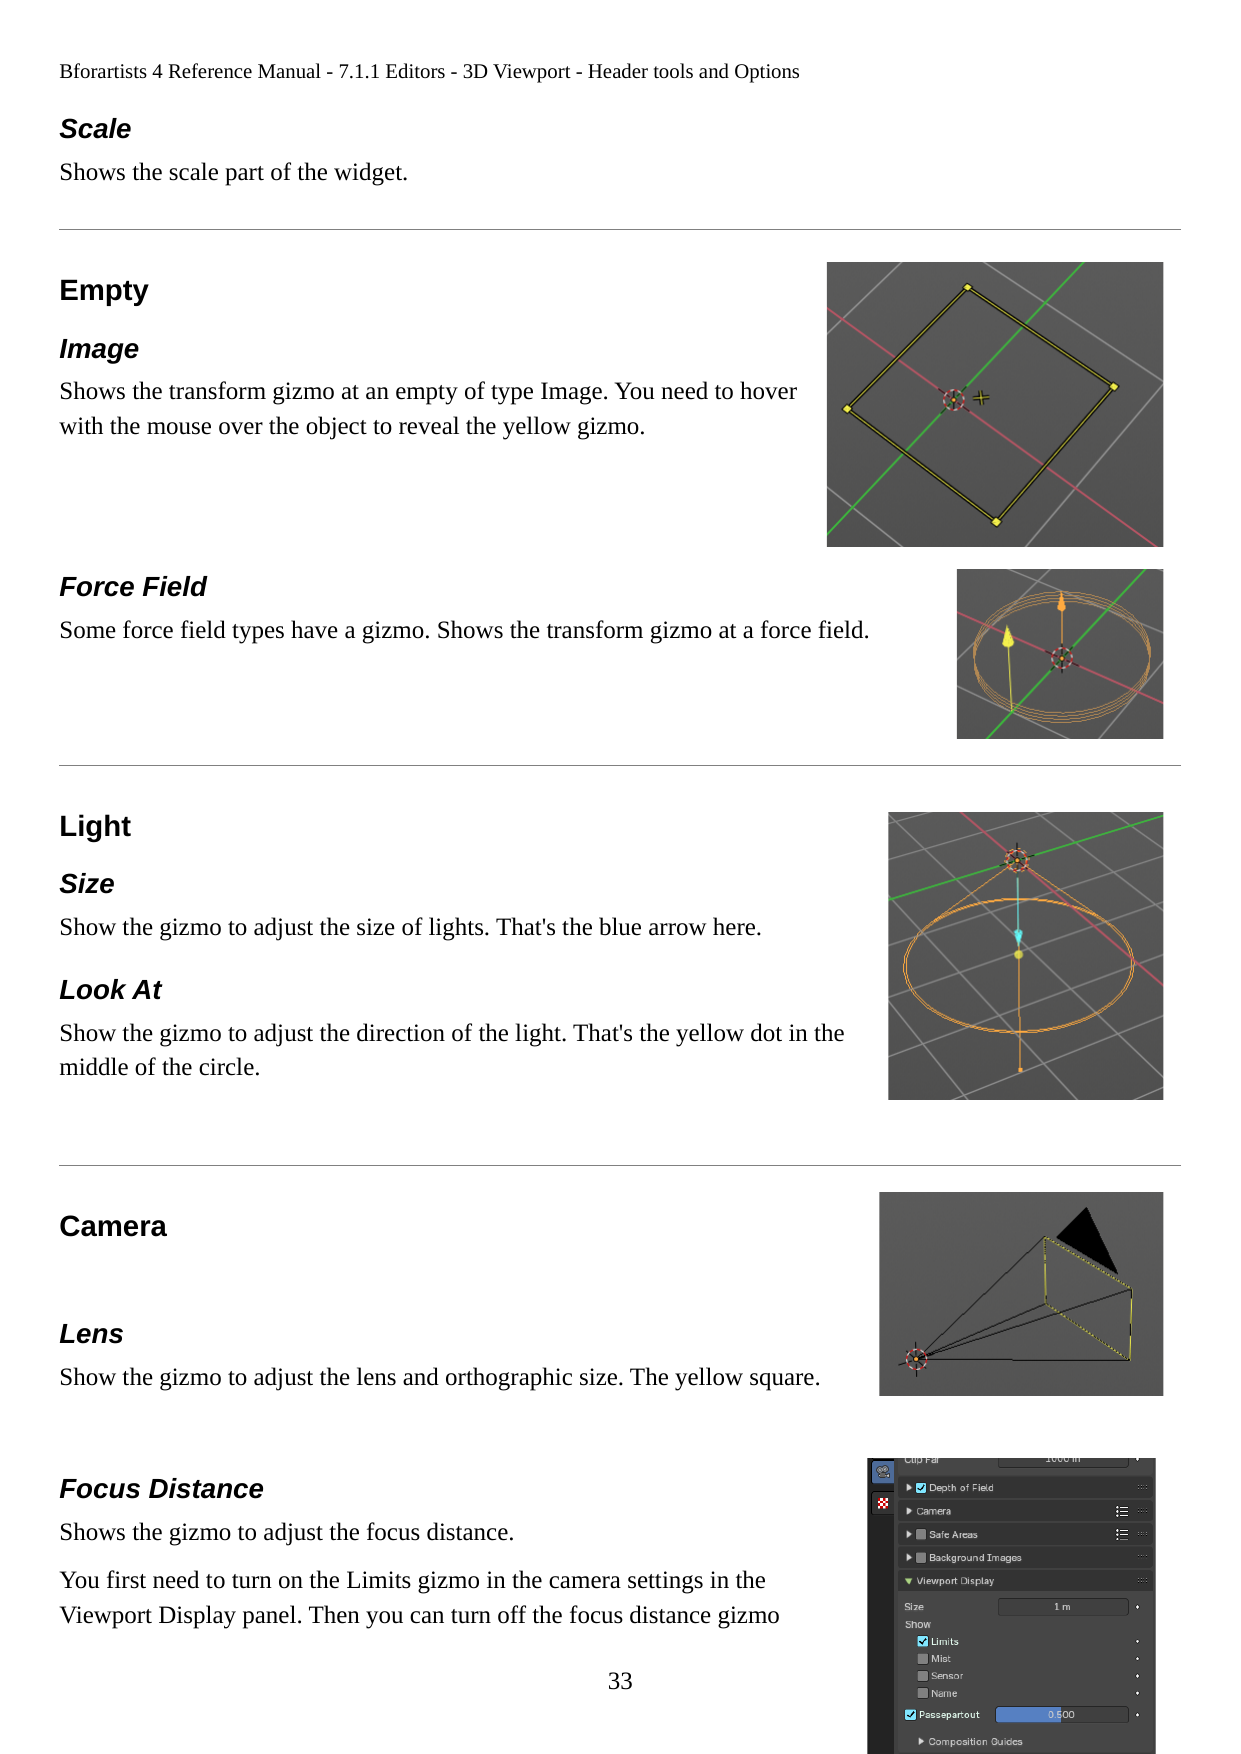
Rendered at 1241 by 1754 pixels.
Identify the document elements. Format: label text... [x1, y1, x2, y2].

subtitle [1156, 1472, 1181, 1504]
subtitle Light [59, 809, 1181, 843]
subtitle [1164, 332, 1181, 364]
text Shows the scale part of the widget. [59, 157, 1181, 186]
subtitle Scale [59, 113, 1181, 144]
picture [956, 569, 1164, 739]
subtitle Camera [59, 1209, 879, 1243]
subtitle [1164, 571, 1181, 602]
text Show the gizmo to adjust the size of lights. That's the blue arrow here. [59, 912, 888, 941]
text Shows the gizmo to adjust the focus distance. [59, 1517, 867, 1545]
picture [867, 1458, 1156, 1754]
text You first need to turn on the Limits gizmo in the camera settings in the Viewport Display panel. Then you can turn off the focus distance gizmo [59, 1566, 867, 1629]
subtitle Image [59, 332, 826, 364]
subtitle Empty [59, 273, 826, 307]
subtitle Lens [59, 1317, 879, 1349]
picture [826, 262, 1164, 547]
text Shows the transform gizmo at an empty of type Image. You need to hover with the mouse over the object to reveal the yellow gizmo. [59, 376, 826, 439]
picture [888, 812, 1164, 1100]
text Show the gizmo to adjust the direction of the light. That's the yellow dot in the middle of the circle. [59, 1018, 888, 1081]
subtitle Size [59, 868, 888, 899]
picture [879, 1192, 1164, 1396]
text Show the gizmo to adjust the lens and orthographic size. The yellow square. [59, 1362, 879, 1390]
subtitle Focus Distance [59, 1472, 867, 1504]
subtitle [1164, 1317, 1181, 1349]
subtitle [1164, 868, 1181, 899]
subtitle Look At [59, 974, 888, 1006]
subtitle [1164, 1209, 1181, 1243]
text Some force field types have a gizmo. Shows the transform gizmo at a force field. [59, 615, 956, 644]
subtitle Force Field [59, 571, 956, 602]
subtitle [1164, 273, 1181, 307]
subtitle [1164, 974, 1181, 1006]
